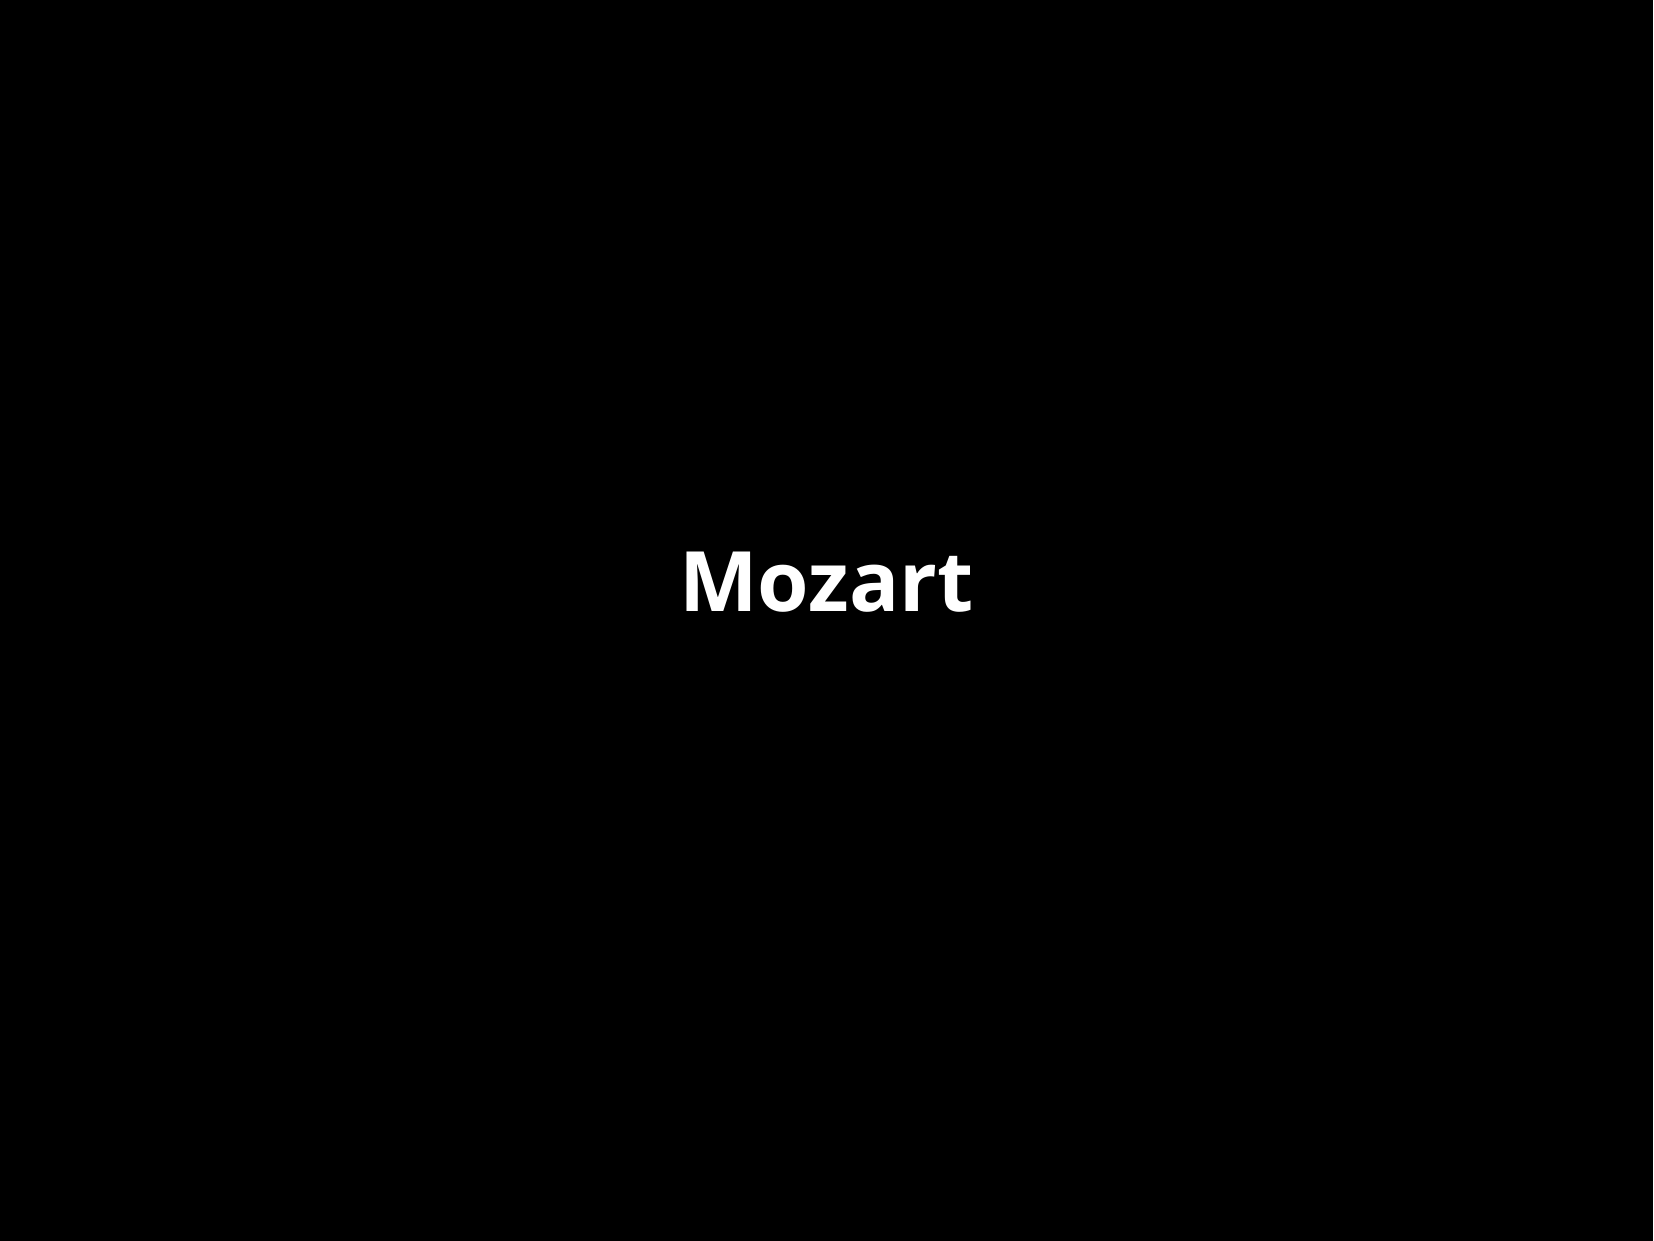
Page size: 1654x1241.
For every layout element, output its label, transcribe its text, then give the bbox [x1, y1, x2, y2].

subtitle Mozart [82, 49, 1571, 1109]
